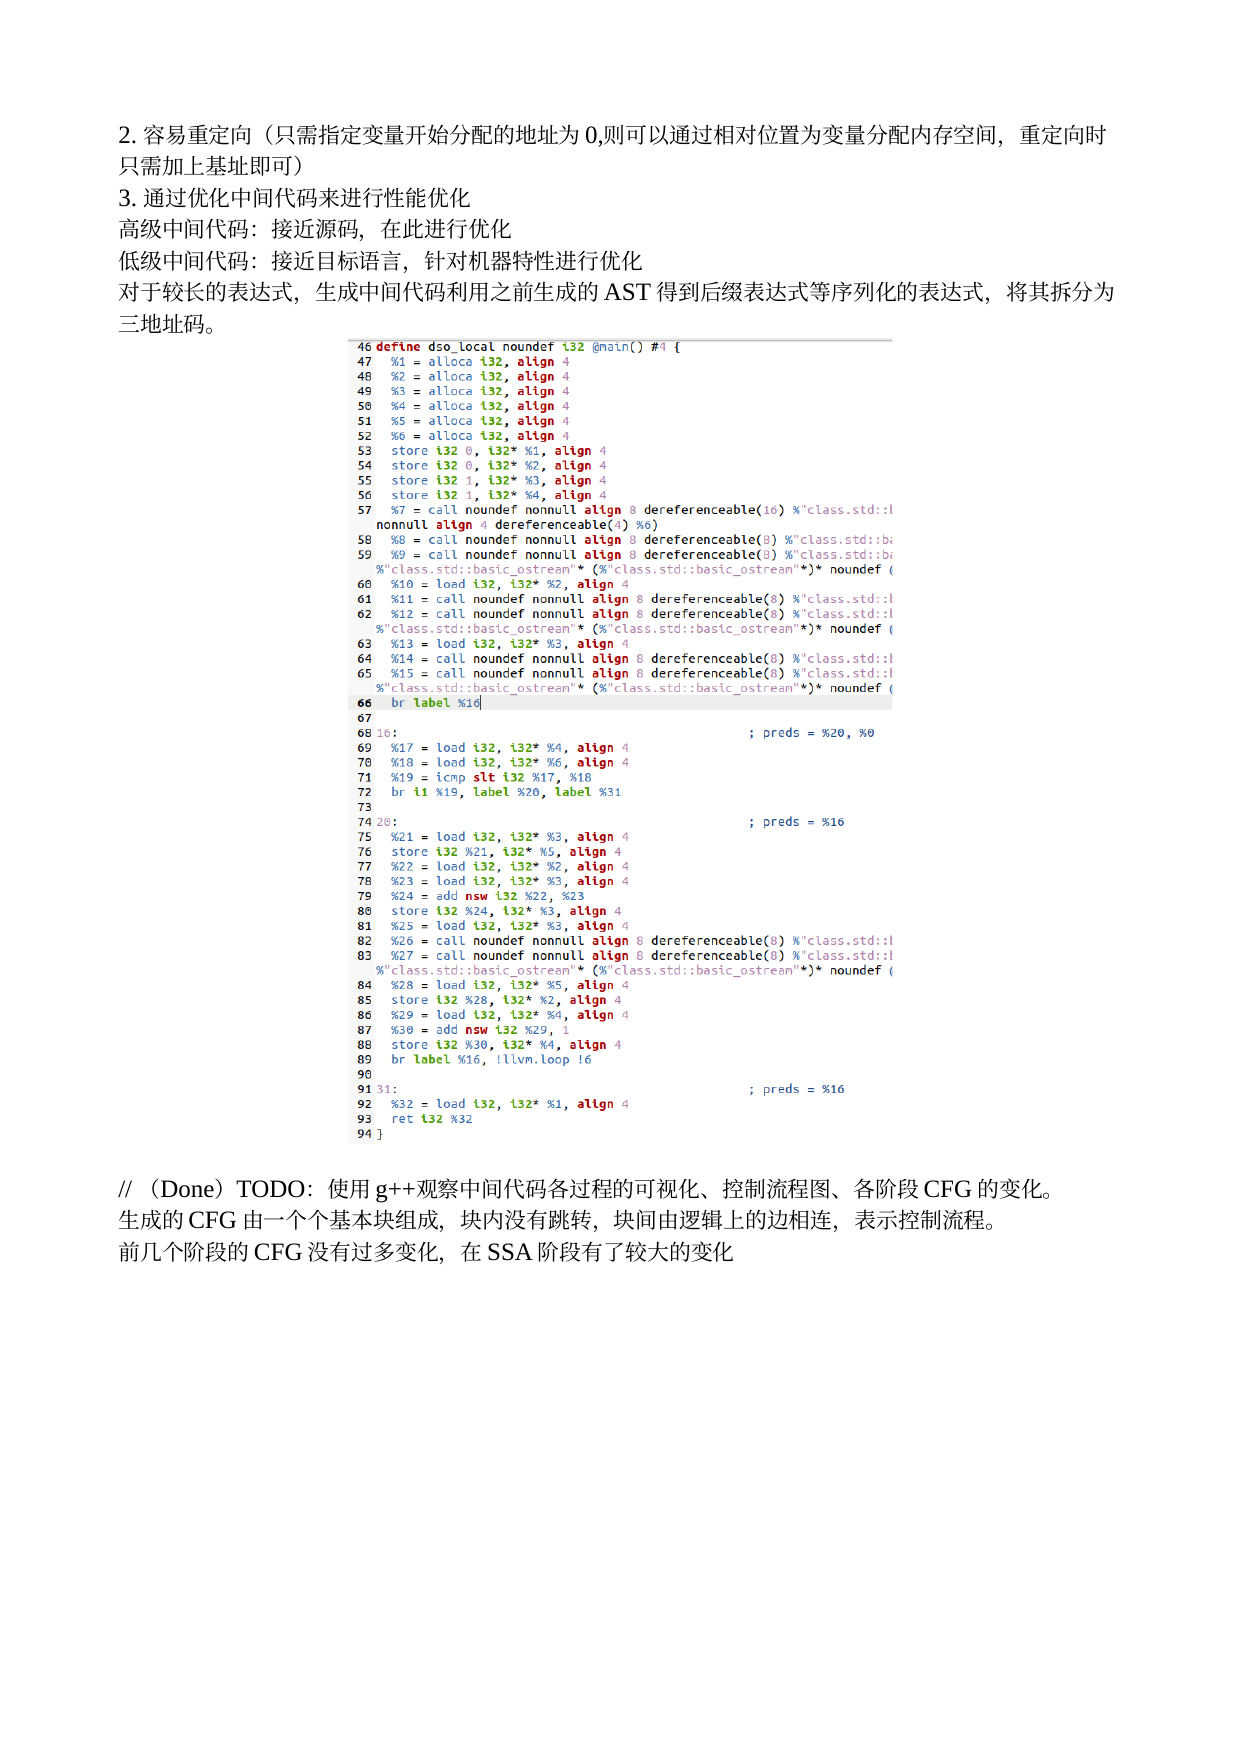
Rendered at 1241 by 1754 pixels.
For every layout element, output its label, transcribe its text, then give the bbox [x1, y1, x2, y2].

text 低级中间代码：接近目标语言，针对机器特性进行优化 [118, 244, 1122, 275]
picture [347, 338, 893, 1144]
text 前几个阶段的CFG没有过多变化，在SSA阶段有了较大的变化 [118, 1235, 1122, 1267]
text 3. 通过优化中间代码来进行性能优化 [118, 181, 1122, 212]
text // （Done）TODO：使用g++观察中间代码各过程的可视化、控制流程图、各阶段CFG的变化。 [118, 1172, 1122, 1204]
text 生成的CFG由一个个基本块组成，块内没有跳转，块间由逻辑上的边相连，表示控制流程。 [118, 1204, 1122, 1235]
text 对于较长的表达式，生成中间代码利用之前生成的AST得到后缀表达式等序列化的表达式，将其拆分为三地址码。 [118, 275, 1122, 338]
text 高级中间代码：接近源码，在此进行优化 [118, 212, 1122, 244]
text 2. 容易重定向（只需指定变量开始分配的地址为0,则可以通过相对位置为变量分配内存空间，重定向时只需加上基址即可） [118, 118, 1122, 181]
